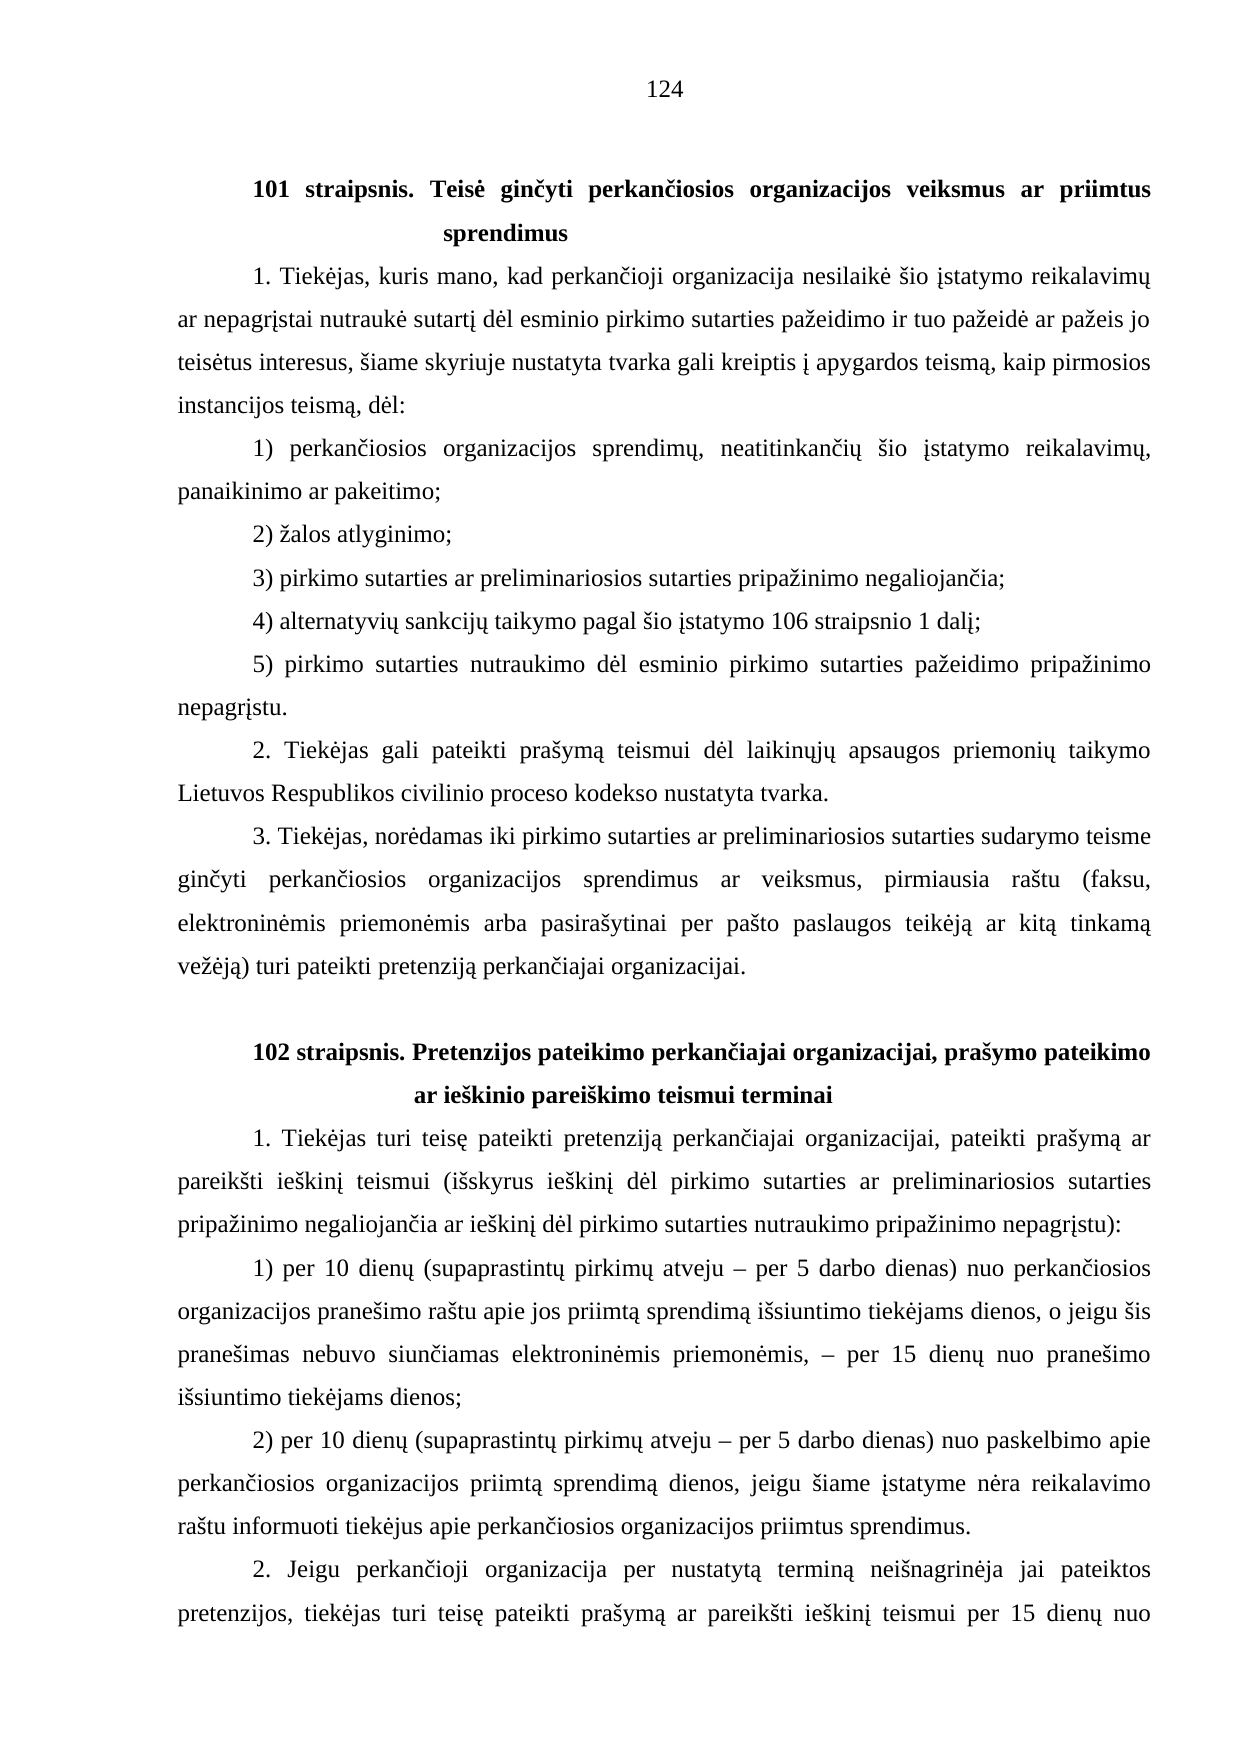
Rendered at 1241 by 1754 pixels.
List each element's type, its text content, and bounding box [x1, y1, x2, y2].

text 1. Tiekėjas, kuris mano, kad perkančioji organizacija nesilaikė šio įstatymo reikalavimų ar nepagrįstai nutraukė sutartį dėl esminio pirkimo sutarties pažeidimo ir tuo pažeidė ar pažeis jo teisėtus interesus, šiame skyriuje nustatyta tvarka gali kreiptis į apygardos teismą, kaip pirmosios instancijos teismą, dėl: [177, 261, 1152, 419]
text 4) alternatyvių sankcijų taikymo pagal šio įstatymo 106 straipsnio 1 dalį; [177, 606, 1152, 634]
text 2) per 10 dienų (supaprastintų pirkimų atveju – per 5 darbo dienas) nuo paskelbimo apie perkančiosios organizacijos priimtą sprendimą dienos, jeigu šiame įstatyme nėra reikalavimo raštu informuoti tiekėjus apie perkančiosios organizacijos priimtus sprendimus. [177, 1425, 1152, 1540]
text 1) per 10 dienų (supaprastintų pirkimų atveju – per 5 darbo dienas) nuo perkančiosios organizacijos pranešimo raštu apie jos priimtą sprendimą išsiuntimo tiekėjams dienos, o jeigu šis pranešimas nebuvo siunčiamas elektroninėmis priemonėmis, – per 15 dienų nuo pranešimo išsiuntimo tiekėjams dienos; [177, 1253, 1152, 1411]
text 2) žalos atlyginimo; [177, 519, 1152, 548]
text 101 straipsnis. Teisė ginčyti perkančiosios organizacijos veiksmus ar priimtus sprendimus [252, 174, 1152, 246]
text 2. Jeigu perkančioji organizacija per nustatytą terminą neišnagrinėja jai pateiktos pretenzijos, tiekėjas turi teisę pateikti prašymą ar pareikšti ieškinį teismui per 15 dienų nuo [177, 1554, 1152, 1626]
text 1) perkančiosios organizacijos sprendimų, neatitinkančių šio įstatymo reikalavimų, panaikinimo ar pakeitimo; [177, 433, 1152, 505]
text 102 straipsnis. Pretenzijos pateikimo perkančiajai organizacijai, prašymo pateikimo ar ieškinio pareiškimo teismui terminai [252, 1037, 1152, 1109]
text 3. Tiekėjas, norėdamas iki pirkimo sutarties ar preliminariosios sutarties sudarymo teisme ginčyti perkančiosios organizacijos sprendimus ar veiksmus, pirmiausia raštu (faksu, elektroninėmis priemonėmis arba pasirašytinai per pašto paslaugos teikėją ar kitą tinkamą vežėją) turi pateikti pretenziją perkančiajai organizacijai. [177, 821, 1152, 979]
text 2. Tiekėjas gali pateikti prašymą teismui dėl laikinųjų apsaugos priemonių taikymo Lietuvos Respublikos civilinio proceso kodekso nustatyta tvarka. [177, 735, 1152, 807]
text 1. Tiekėjas turi teisę pateikti pretenziją perkančiajai organizacijai, pateikti prašymą ar pareikšti ieškinį teismui (išskyrus ieškinį dėl pirkimo sutarties ar preliminariosios sutarties pripažinimo negaliojančia ar ieškinį dėl pirkimo sutarties nutraukimo pripažinimo nepagrįstu): [177, 1123, 1152, 1238]
text 5) pirkimo sutarties nutraukimo dėl esminio pirkimo sutarties pažeidimo pripažinimo nepagrįstu. [177, 649, 1152, 721]
text 3) pirkimo sutarties ar preliminariosios sutarties pripažinimo negaliojančia; [177, 563, 1152, 591]
